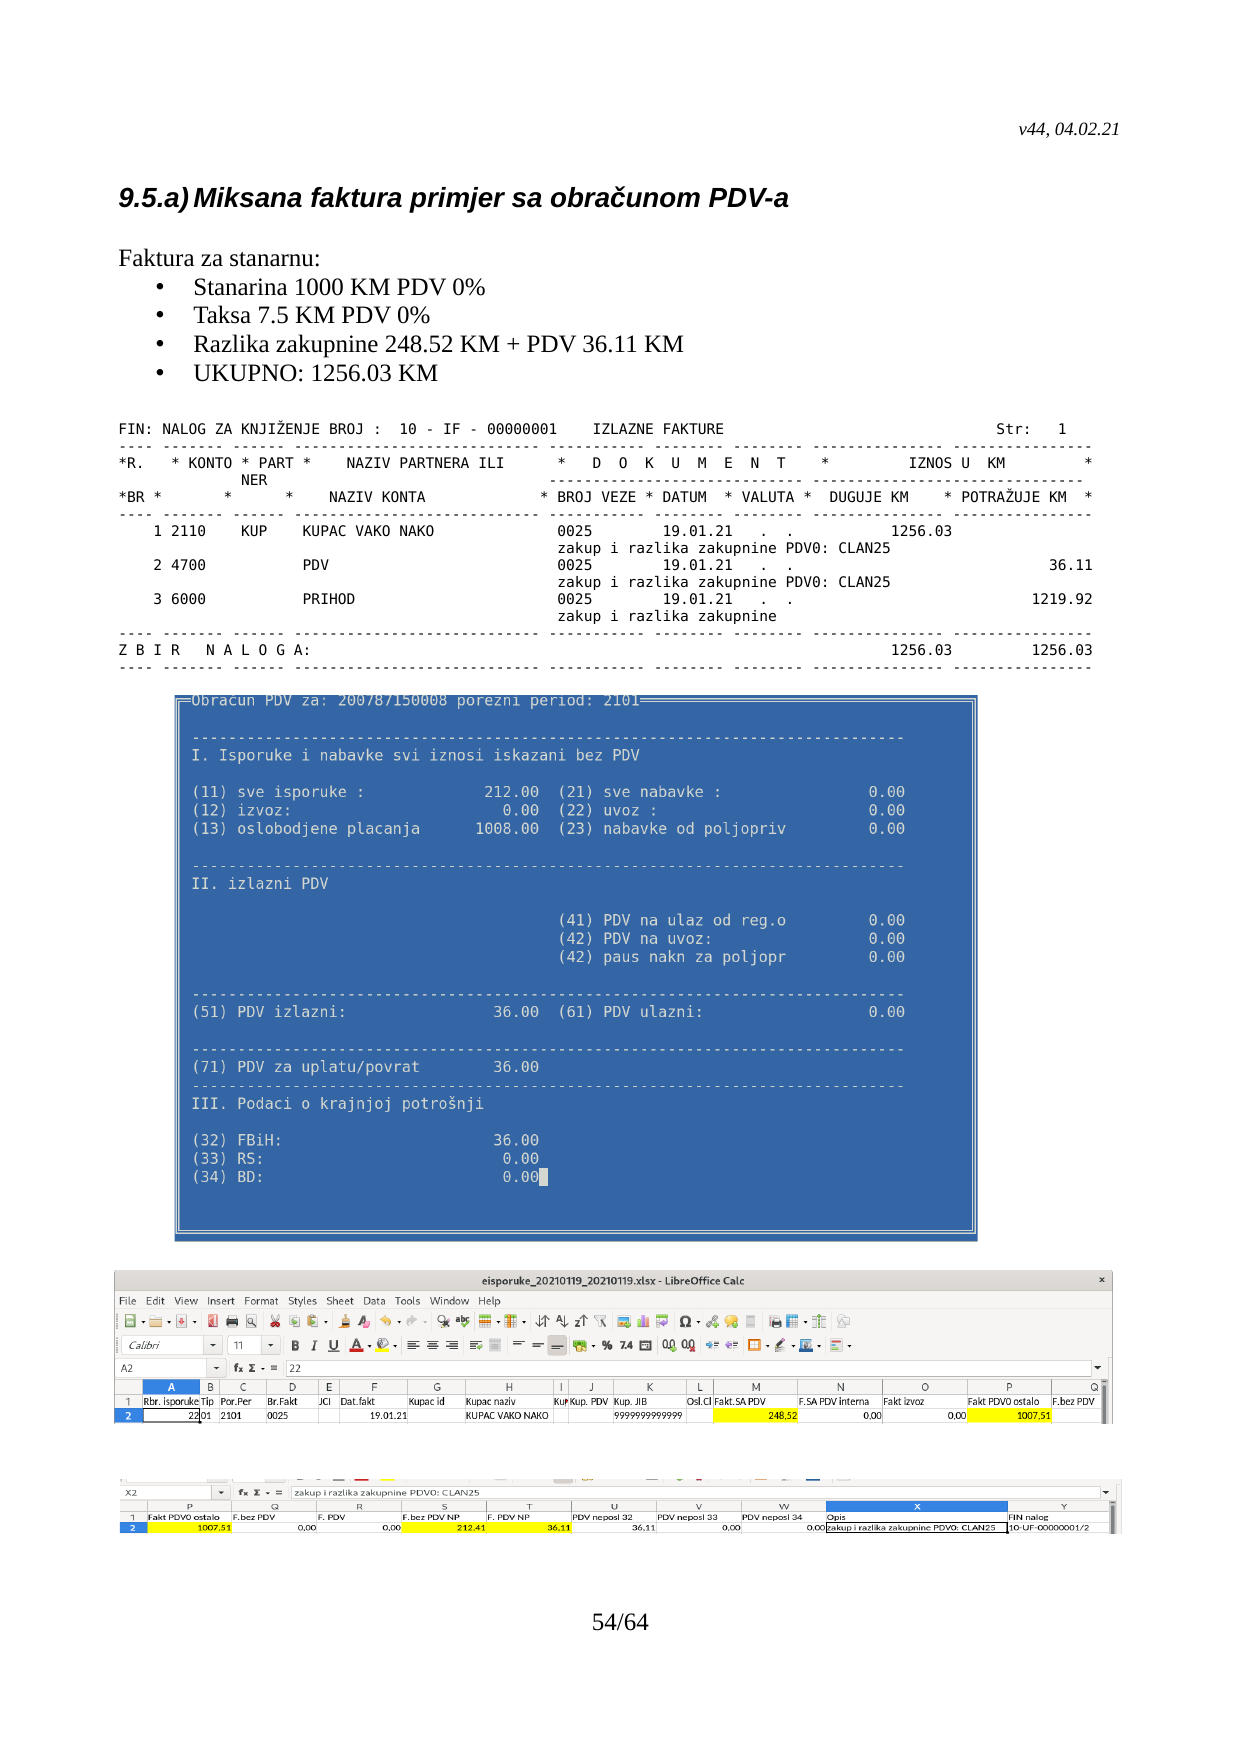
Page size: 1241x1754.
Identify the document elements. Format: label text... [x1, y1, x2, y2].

text ---- ------- ------ ---------------------------- ----------- -------- -------- --------------- ---------------- [118, 624, 1122, 641]
list UKUPNO: 1256.03 KM [156, 358, 1122, 387]
text Faktura za stanarnu: [118, 243, 1122, 272]
subtitle Miksana faktura primjer sa obračunom PDV-a [118, 182, 1122, 213]
text zakup i razlika zakupnine PDV0: CLAN25 [118, 573, 1122, 591]
text *R. * KONTO * PART * NAZIV PARTNERA ILI * D O K U M E N T * IZNOS U KM * [118, 455, 1122, 472]
text ---- ------- ------ ---------------------------- ----------- -------- -------- --------------- ---------------- [118, 506, 1122, 523]
list Stanarina 1000 KM PDV 0% [156, 272, 1122, 301]
text *BR * * * NAZIV KONTA * BROJ VEZE * DATUM * VALUTA * DUGUJE KM * POTRAŽUJE KM * [118, 489, 1122, 506]
text zakup i razlika zakupnine PDV0: CLAN25 [118, 539, 1122, 557]
list Taksa 7.5 KM PDV 0% [156, 301, 1122, 329]
text 3 6000 PRIHOD 0025 19.01.21 . . 1219.92 [118, 591, 1122, 607]
text 1 2110 KUP KUPAC VAKO NAKO 0025 19.01.21 . . 1256.03 [118, 523, 1122, 539]
picture [119, 1479, 1124, 1534]
text zakup i razlika zakupnine [118, 607, 1122, 624]
picture [174, 695, 978, 1242]
text ---- ------- ------ ---------------------------- ----------- -------- -------- --------------- ---------------- [118, 658, 1122, 675]
text FIN: NALOG ZA KNJIŽENJE BROJ : 10 - IF - 00000001 IZLAZNE FAKTURE Str: 1 [118, 421, 1122, 438]
text Z B I R N A L O G A: 1256.03 1256.03 [118, 641, 1122, 658]
list Razlika zakupnine 248.52 KM + PDV 36.11 KM [156, 329, 1122, 358]
text NER ----------------------------- ------------------------------- [118, 472, 1122, 489]
text ---- ------- ------ ---------------------------- ----------- -------- -------- --------------- ---------------- [118, 438, 1122, 455]
text 2 4700 PDV 0025 19.01.21 . . 36.11 [118, 557, 1122, 573]
picture [113, 1270, 1118, 1424]
